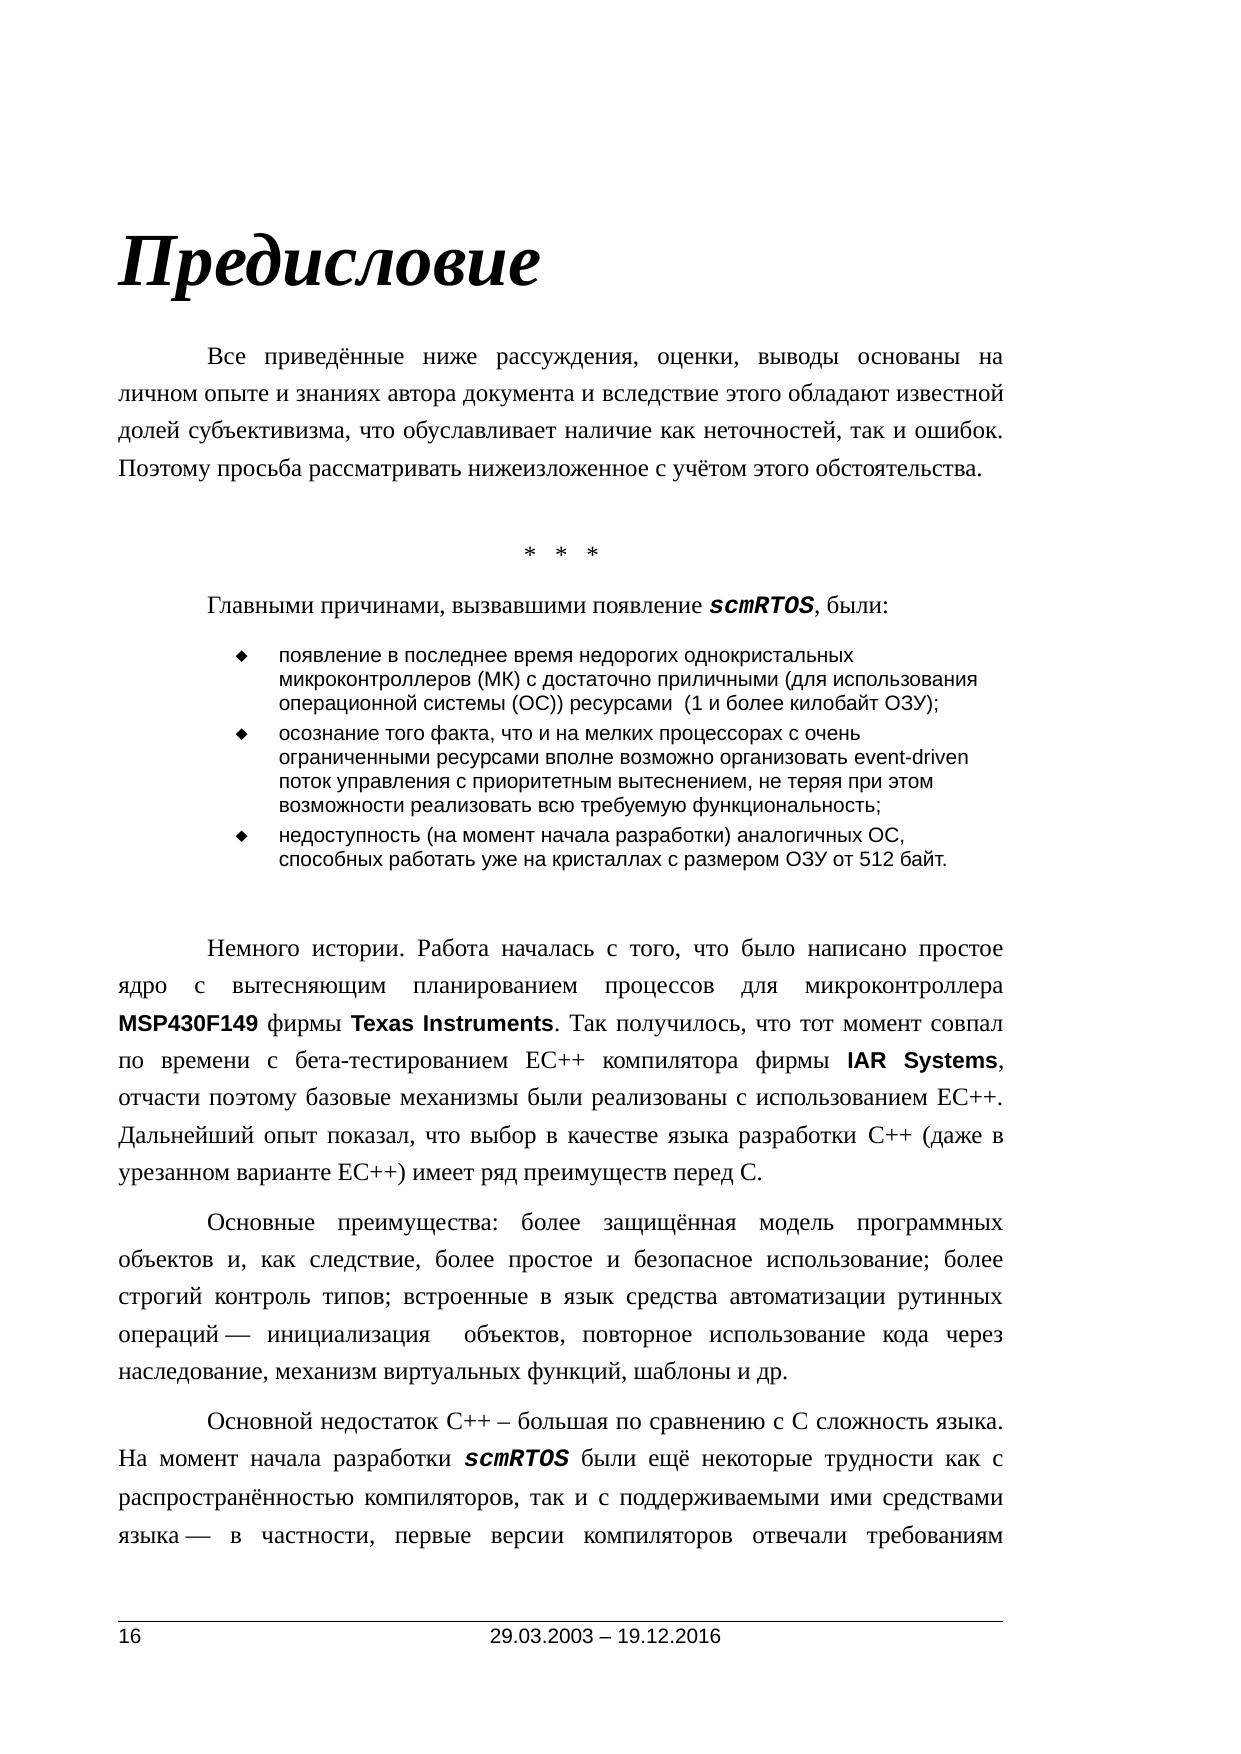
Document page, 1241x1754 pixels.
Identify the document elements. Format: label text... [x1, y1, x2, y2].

list осознание того факта, что и на мелких процессорах с очень ограниченными ресурсами вполне возможно организовать event-driven поток управления с приоритетным вытеснением, не теряя при этом возможности реализовать всю требуемую функциональность; [236, 721, 1004, 817]
text Предисловие [118, 215, 1004, 303]
list появление в последнее время недорогих однокристальных микроконтроллеров (МК) с достаточно приличными (для использования операционной системы (ОС)) ресурсами (1 и более килобайт ОЗУ); [236, 642, 1004, 714]
text Главными причинами, вызвавшими появление scmRTOS, были: [118, 590, 1004, 621]
text Основные преимущества: более защищённая модель программных объектов и, как следствие, более простое и безопасное использование; более строгий контроль типов; встроенные в язык средства автоматизации рутинных операций — инициализация объектов, повторное использование кода через наследование, механизм виртуальных функций, шаблоны и др. [118, 1207, 1004, 1385]
text Основной недостаток С++ – большая по сравнению с С сложность языка. На момент начала разработки scmRTOS были ещё некоторые трудности как с распространённостью компиляторов, так и с поддерживаемыми ими средствами языка — в частности, первые версии компиляторов отвечали требованиям [118, 1406, 1004, 1548]
text * * * [118, 540, 1004, 569]
text Немного истории. Работа началась с того, что было написано простое ядро с вытесняющим планированием процессов для микроконтроллера MSP430F149 фирмы Texas Instruments. Так получилось, что тот момент совпал по времени с бета-тестированием ЕС++ компилятора фирмы IAR Systems, отчасти поэтому базовые механизмы были реализованы с использованием ЕС++. Дальнейший опыт показал, что выбор в качестве языка разработки С++ (даже в урезанном варианте ЕС++) имеет ряд преимуществ перед С. [118, 933, 1004, 1186]
text Все приведённые ниже рассуждения, оценки, выводы основаны на личном опыте и знаниях автора документа и вследствие этого обладают известной долей субъективизма, что обуславливает наличие как неточностей, так и ошибок. Поэтому просьба рассматривать нижеизложенное с учётом этого обстоятельства. [118, 341, 1004, 482]
list недоступность (на момент начала разработки) аналогичных ОС, способных работать уже на кристаллах с размером ОЗУ от 512 байт. [236, 823, 1004, 871]
